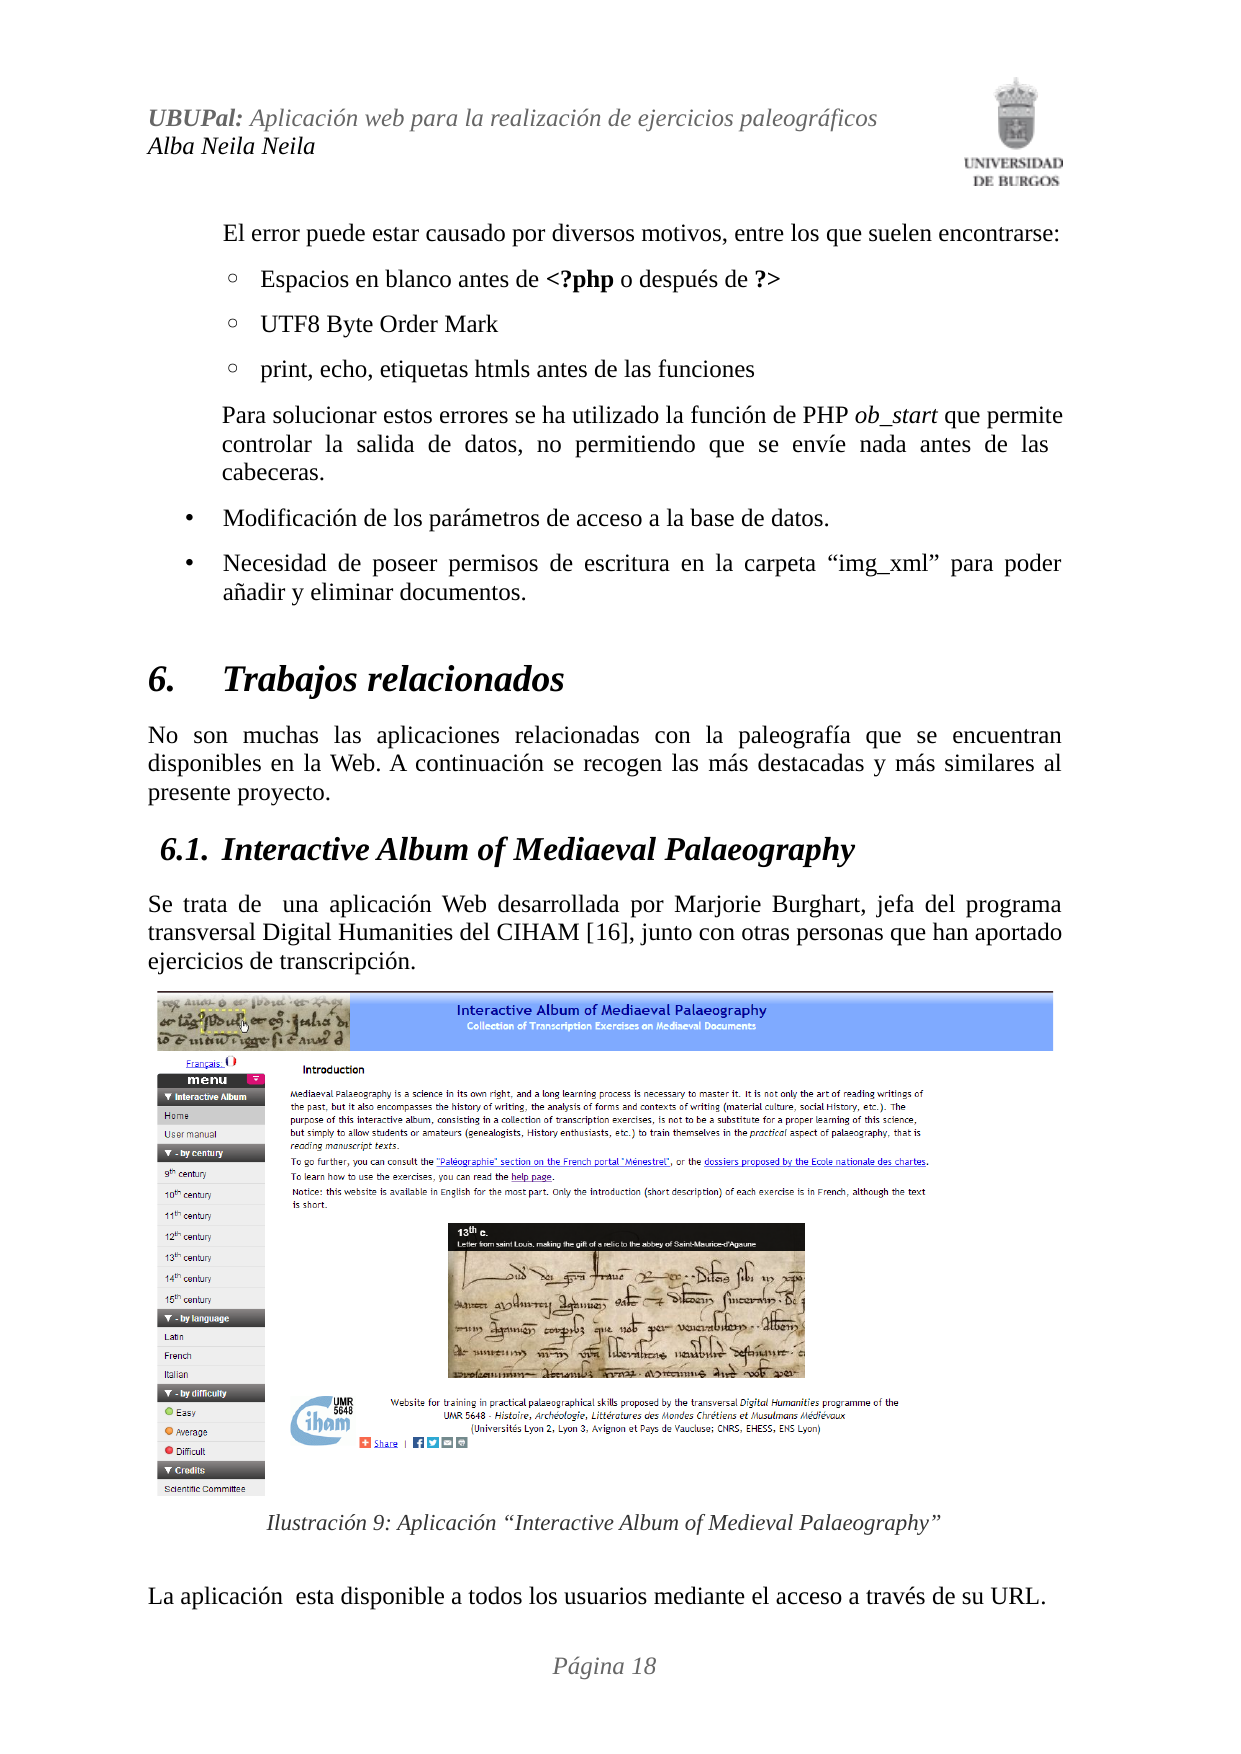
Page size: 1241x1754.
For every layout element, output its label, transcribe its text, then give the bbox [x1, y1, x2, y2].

text Se trata de una aplicación Web desarrollada por Marjorie Burghart, jefa del programa transversal Digital Humanities del CIHAM [16], junto con otras personas que han aportado ejercicios de transcripción. [148, 889, 1063, 975]
picture [157, 991, 1054, 1496]
text Ilustración 9: Aplicación “Interactive Album of Medieval Palaeography” [157, 1496, 1053, 1535]
text No son muchas las aplicaciones relacionadas con la paleografía que se encuentran disponibles en la Web. A continuación se recogen las más destacadas y más similares al presente proyecto. [148, 720, 1063, 806]
list UTF8 Byte Order Mark [223, 309, 1063, 338]
text Para solucionar estos errores se ha utilizado la función de PHP ob_start que permite controlar la salida de datos, no permitiendo que se envíe nada antes de las cabeceras. [148, 400, 1063, 486]
list Necesidad de poseer permisos de escritura en la carpeta “img_xml” para poder añadir y eliminar documentos. [185, 548, 1063, 606]
list Espacios en blanco antes de <?php o después de ?> [223, 264, 1063, 292]
picture [964, 77, 1063, 186]
subtitle Interactive Album of Mediaeval Palaeography [159, 830, 1063, 868]
text La aplicación esta disponible a todos los usuarios mediante el acceso a través de su URL. [148, 1581, 1063, 1609]
list print, echo, etiquetas htmls antes de las funciones [223, 354, 1063, 383]
list El error puede estar causado por diversos motivos, entre los que suelen encontrarse: [185, 218, 1063, 247]
list Modificación de los parámetros de acceso a la base de datos. [185, 503, 1063, 532]
